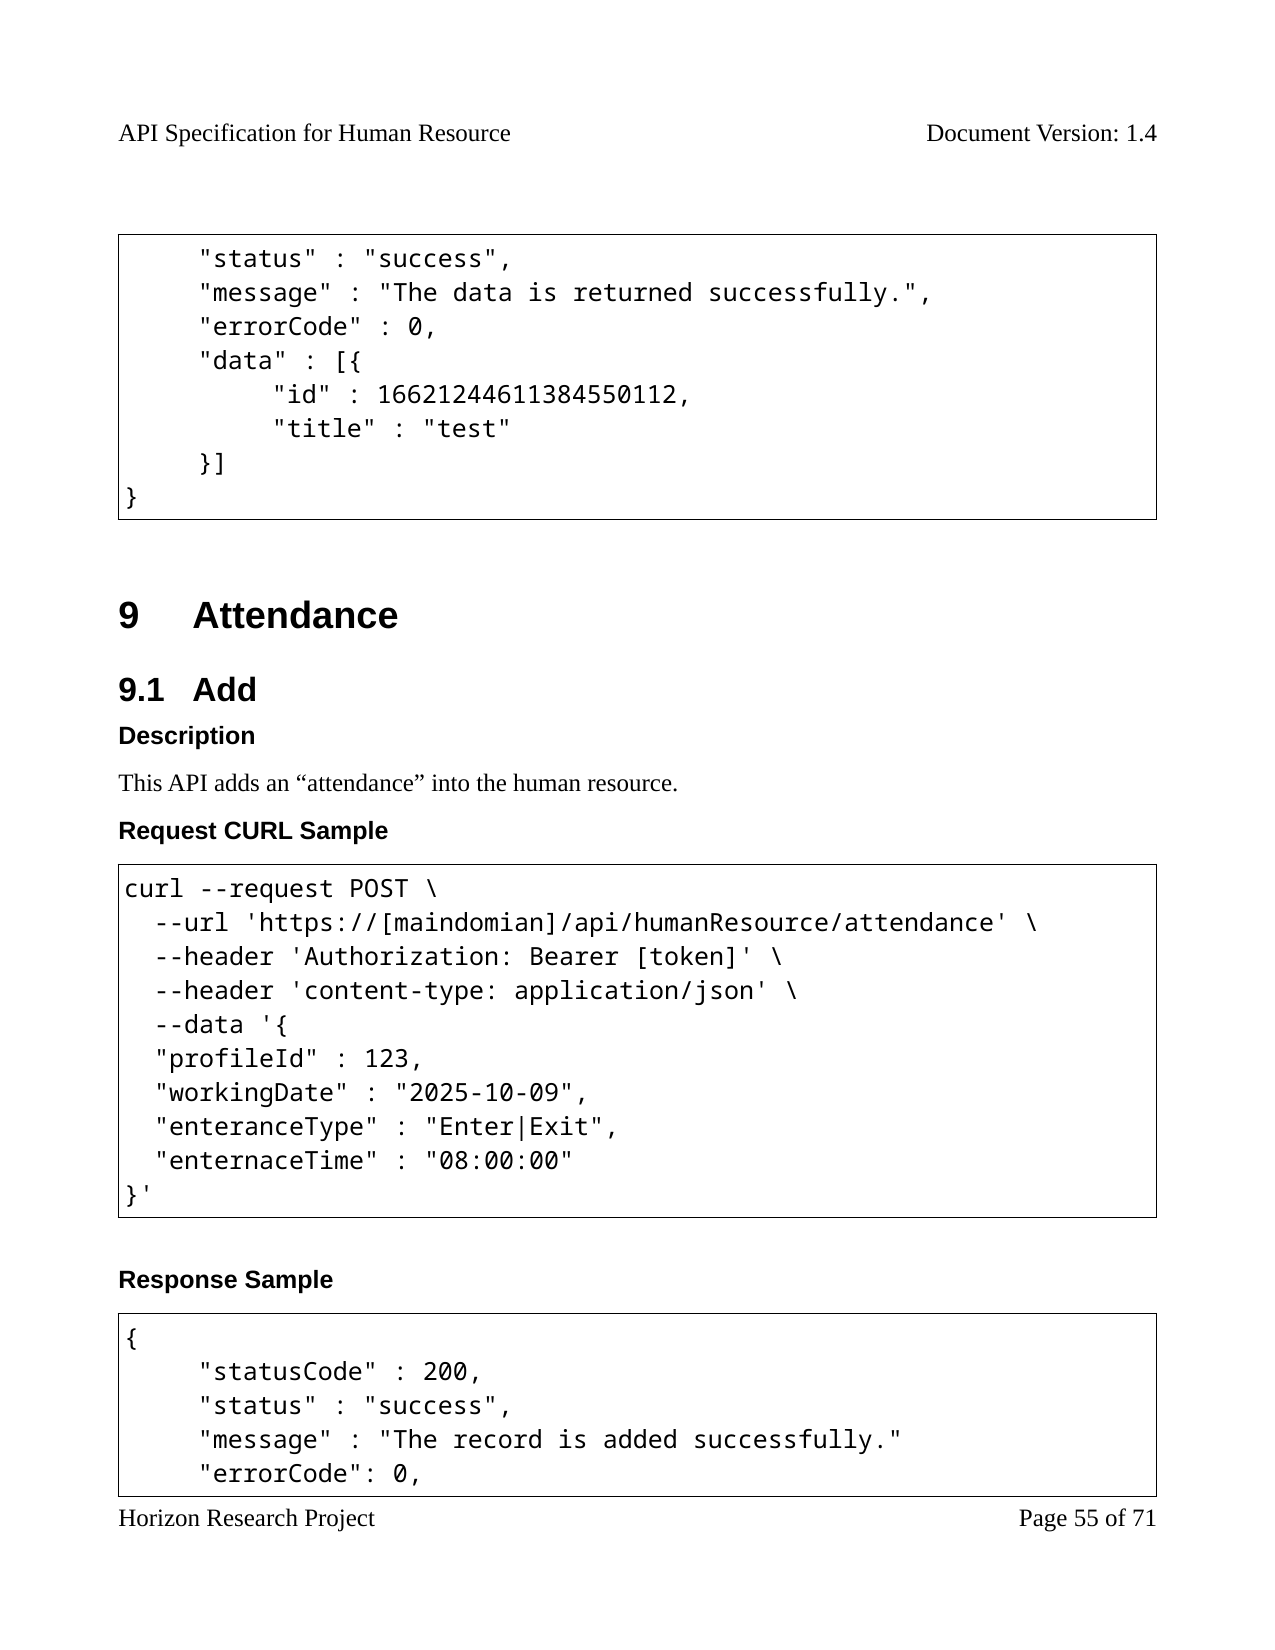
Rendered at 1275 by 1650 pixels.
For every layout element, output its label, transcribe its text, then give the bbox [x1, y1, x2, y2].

text This API adds an “attendance” into the human resource. [118, 768, 1157, 797]
text Description [118, 721, 1157, 749]
subtitle Add [118, 669, 1157, 708]
text Response Sample [118, 1265, 1157, 1294]
table_header { "statusCode" : 200, "status" : "success", "message" : "The record is added successfully." "errorCode": 0, [119, 1314, 1156, 1496]
text Request CURL Sample [118, 816, 1157, 844]
table_header "status" : "success", "message" : "The data is returned successfully.", "errorCode" : 0, "data" : [{ "id" : 16621244611384550112, "title" : "test" }] } [119, 235, 1156, 519]
subtitle Attendance [118, 592, 1157, 636]
table_header curl --request POST \ --url 'https://[maindomian]/api/humanResource/attendance' \ --header 'Authorization: Bearer [token]' \ --header 'content-type: application/json' \ --data '{ "profileId" : 123, "workingDate" : "2025-10-09", "enteranceType" : "Enter|Exit", "enternaceTime" : "08:00:00" }' [119, 865, 1156, 1217]
